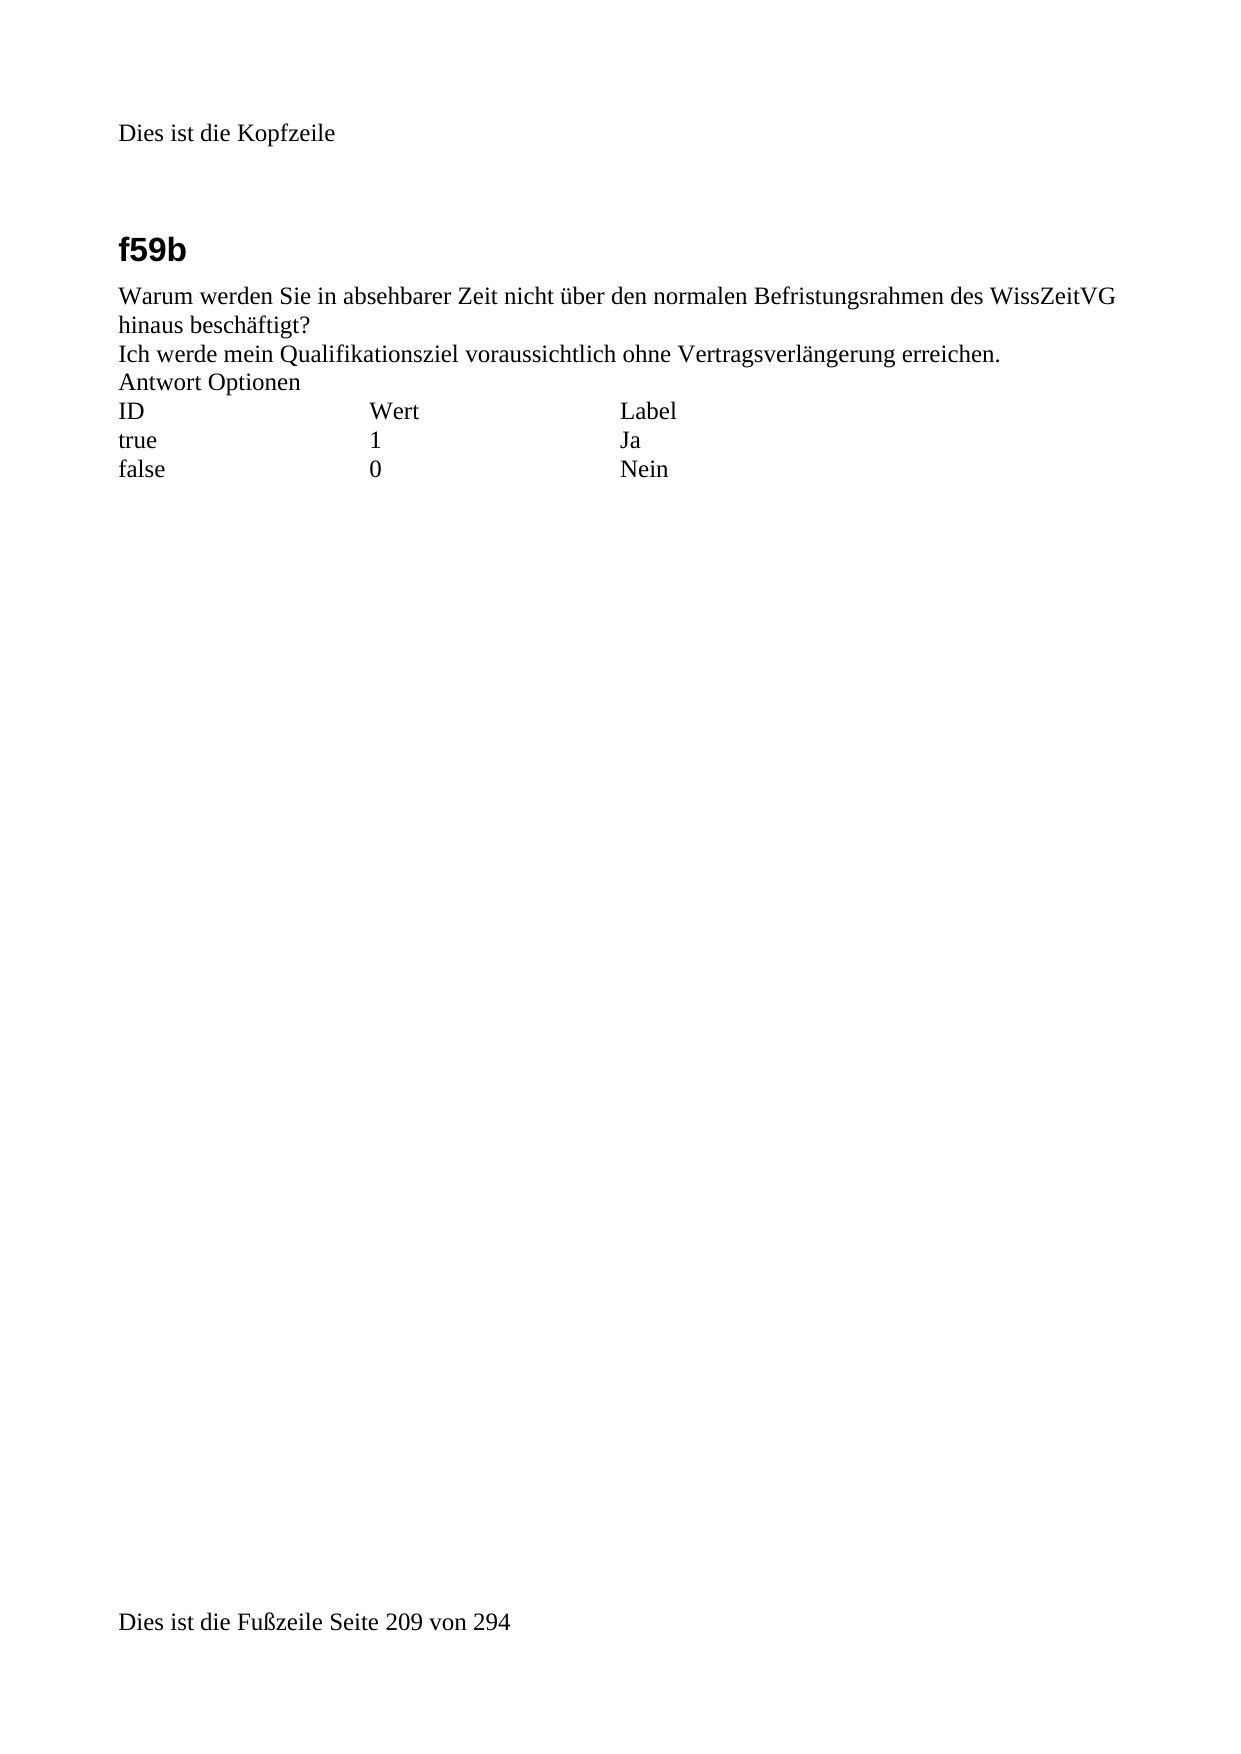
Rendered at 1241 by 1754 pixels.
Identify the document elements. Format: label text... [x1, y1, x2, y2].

text Ich werde mein Qualifikationsziel voraussichtlich ohne Vertragsverlängerung erreichen. [118, 339, 1122, 367]
text Antwort Optionen [118, 367, 1122, 396]
table_header ID [118, 396, 369, 425]
table_cell false [118, 454, 369, 482]
table_cell 1 [369, 425, 620, 454]
table_header Wert [369, 396, 620, 425]
table_cell 0 [369, 454, 620, 482]
subtitle f59b [118, 230, 1122, 269]
table_header Label [620, 396, 871, 425]
table_cell Ja [620, 425, 871, 454]
table_cell Nein [620, 454, 871, 482]
text Warum werden Sie in absehbarer Zeit nicht über den normalen Befristungsrahmen des WissZeitVG hinaus beschäftigt? [118, 281, 1122, 339]
table_cell true [118, 425, 369, 454]
